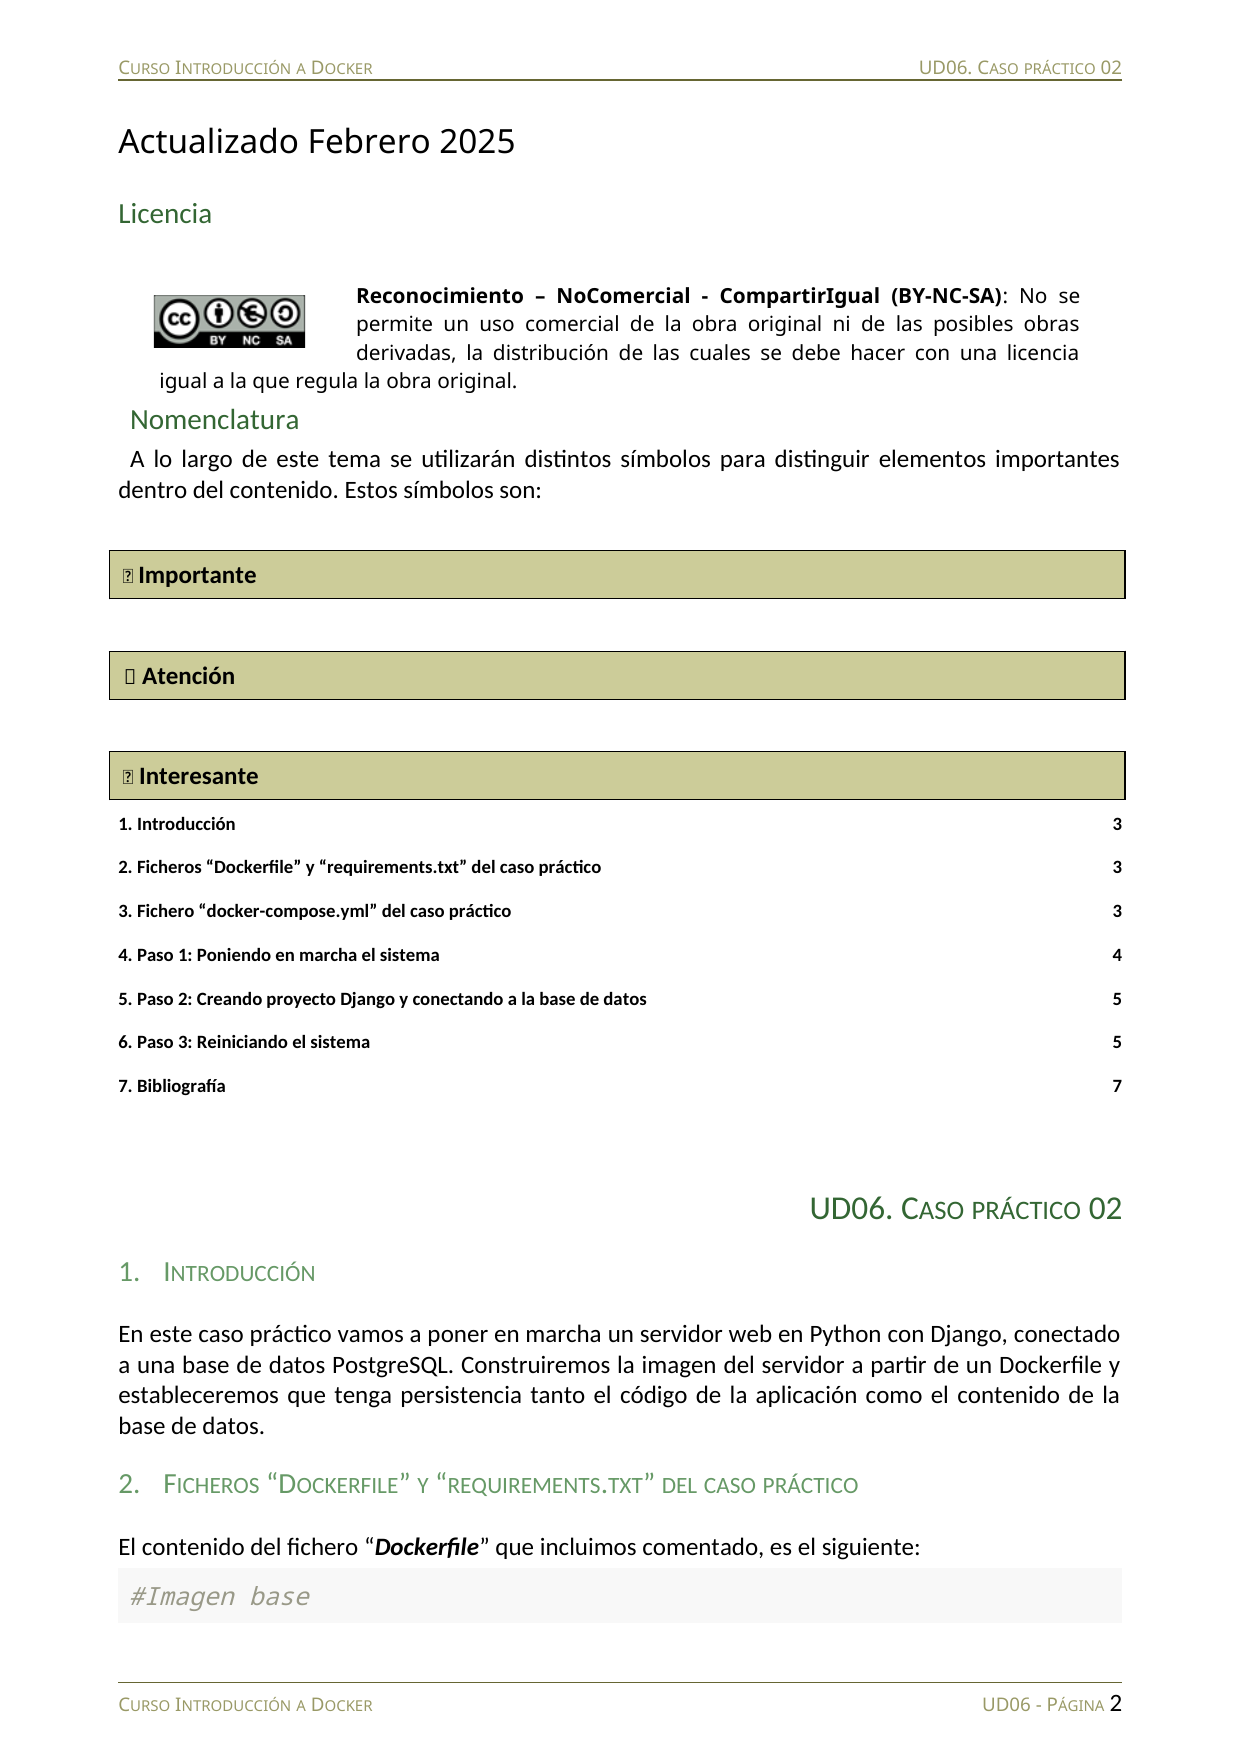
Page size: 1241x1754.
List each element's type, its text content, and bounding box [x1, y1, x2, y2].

text 3. Fichero “docker-compose.yml” del caso práctico 3 [118, 899, 1122, 922]
text UD06. Caso práctico 02 [118, 1187, 1122, 1228]
text Licencia [118, 196, 1122, 231]
text 4. Paso 1: Poniendo en marcha el sistema 4 [118, 943, 1122, 966]
text ❕ Atención [110, 652, 1124, 699]
text A lo largo de este tema se utilizarán distintos símbolos para distinguir elementos importantes dentro del contenido. Estos símbolos son: [118, 443, 1122, 504]
text 6. Paso 3: Reiniciando el sistema 5 [118, 1031, 1122, 1054]
text 📖 Importante [110, 551, 1124, 598]
text 💬 Interesante [110, 752, 1124, 799]
text En este caso práctico vamos a poner en marcha un servidor web en Python con Django, conectado a una base de datos PostgreSQL. Construiremos la imagen del servidor a partir de un Dockerfile y estableceremos que tenga persistencia tanto el código de la aplicación como el contenido de la base de datos. [118, 1318, 1122, 1441]
table_header #Imagen base [118, 1568, 1122, 1623]
text 5. Paso 2: Creando proyecto Django y conectando a la base de datos 5 [118, 987, 1122, 1010]
subtitle Ficheros “Dockerfile” y “requirements.txt” del caso práctico [118, 1465, 1122, 1501]
text Nomenclatura [118, 401, 1122, 437]
text 2. Ficheros “Dockerfile” y “requirements.txt” del caso práctico 3 [118, 856, 1122, 879]
text Reconocimiento – NoComercial - CompartirIgual (BY-NC-SA): No se permite un uso comercial de la obra original ni de las posibles obras derivadas, la distribución de las cuales se debe hacer con una licencia igual a la que regula la obra original. [159, 281, 1080, 395]
text 7. Bibliografía 7 [118, 1074, 1122, 1097]
subtitle Introducción [118, 1253, 1122, 1288]
text 1. Introducción 3 [118, 812, 1122, 835]
picture [153, 295, 306, 348]
text El contenido del fichero “Dockerfile” que incluimos comentado, es el siguiente: [118, 1531, 1122, 1562]
text Actualizado Febrero 2025 [118, 118, 1122, 163]
